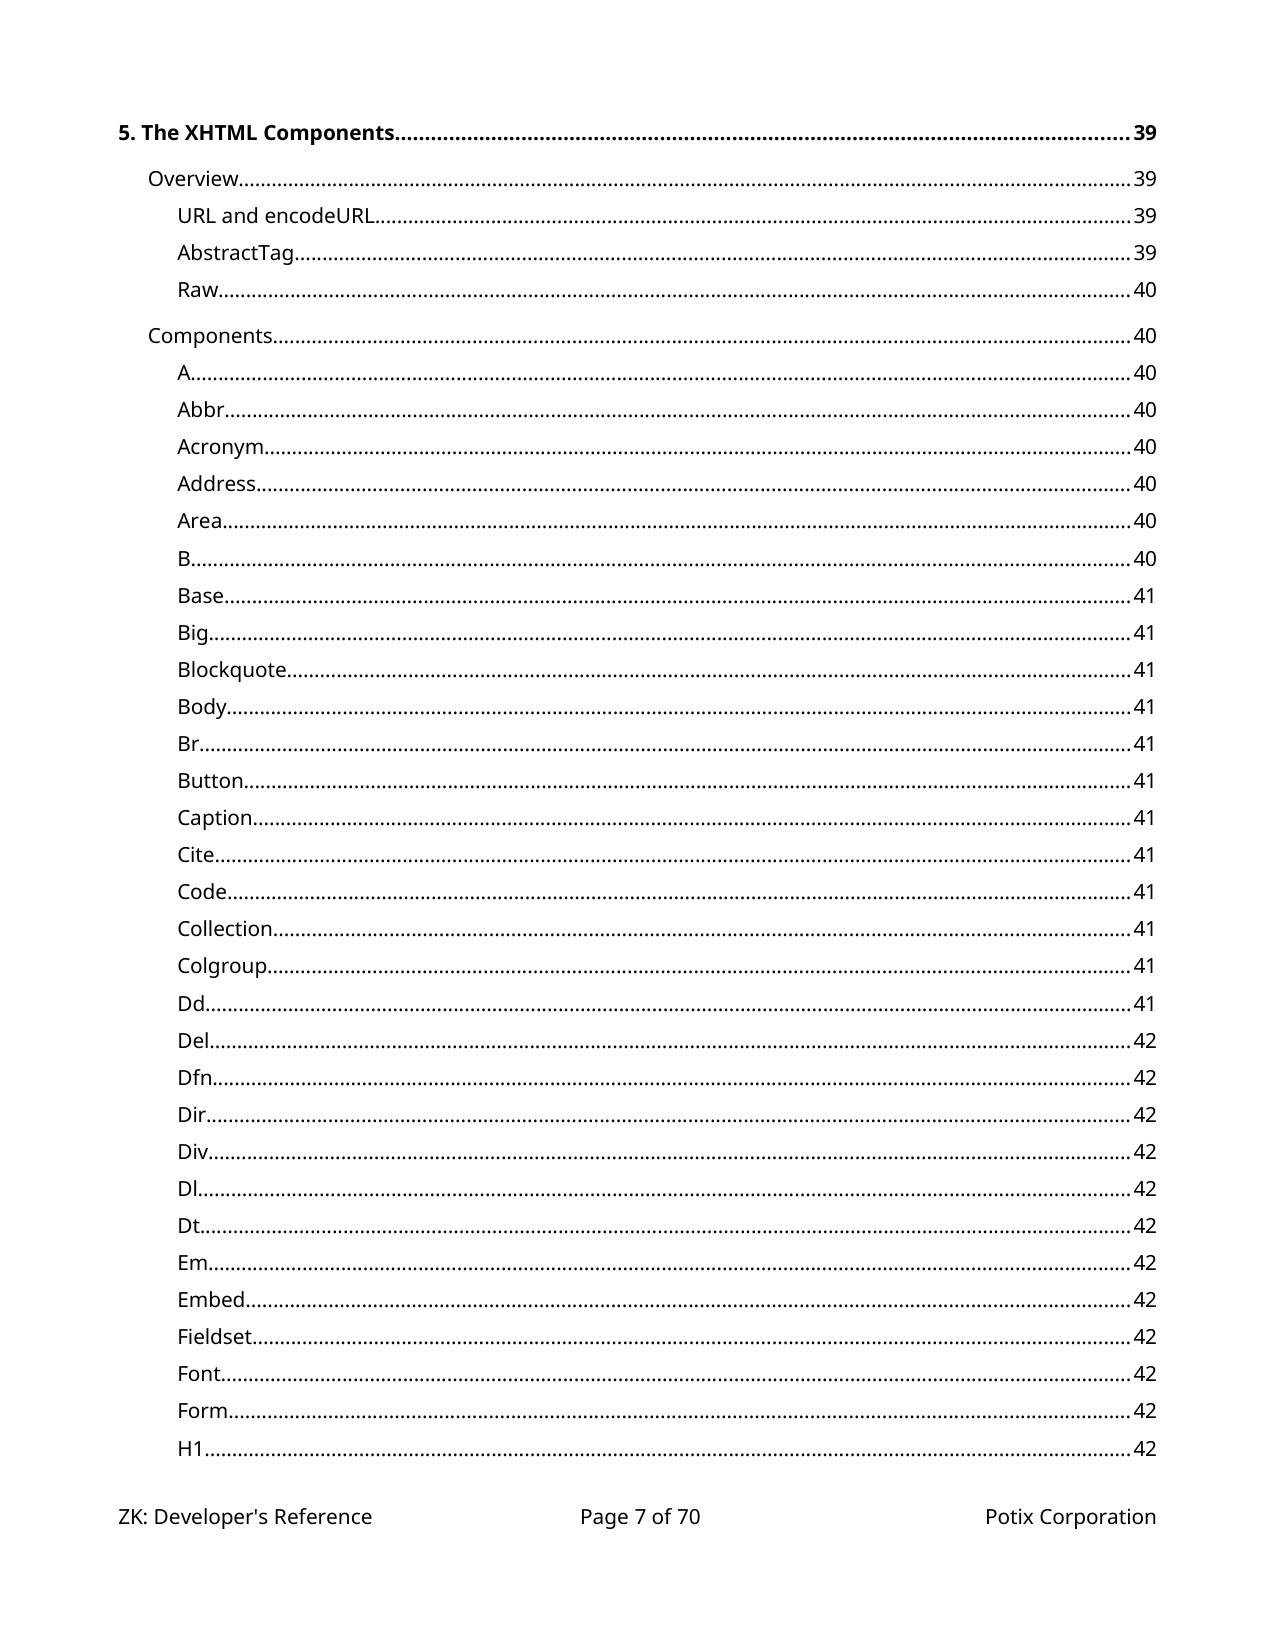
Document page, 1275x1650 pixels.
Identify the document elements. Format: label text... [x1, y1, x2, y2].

text Em 42 [177, 1248, 1157, 1277]
text H1 42 [177, 1434, 1157, 1462]
text Button 41 [177, 766, 1157, 794]
text Dfn 42 [177, 1063, 1157, 1091]
text Base 41 [177, 581, 1157, 609]
text Components 40 [148, 321, 1157, 349]
text Dt 42 [177, 1211, 1157, 1239]
text URL and encodeURL 39 [177, 201, 1157, 229]
text Big 41 [177, 618, 1157, 646]
text Blockquote 41 [177, 655, 1157, 683]
text Caption 41 [177, 803, 1157, 832]
text Cite 41 [177, 840, 1157, 869]
text Font 42 [177, 1359, 1157, 1388]
text Br 41 [177, 729, 1157, 757]
text Area 40 [177, 507, 1157, 535]
text Fieldset 42 [177, 1322, 1157, 1351]
text Abbr 40 [177, 395, 1157, 424]
text Colgroup 41 [177, 952, 1157, 980]
text Collection 41 [177, 914, 1157, 943]
text Address 40 [177, 469, 1157, 498]
text Code 41 [177, 877, 1157, 906]
text 5. The XHTML Components 39 [118, 118, 1157, 146]
text Body 41 [177, 692, 1157, 720]
text AbstractTag 39 [177, 238, 1157, 266]
text Embed 42 [177, 1285, 1157, 1314]
text Form 42 [177, 1397, 1157, 1425]
text Div 42 [177, 1137, 1157, 1165]
text Raw 40 [177, 275, 1157, 303]
text Dl 42 [177, 1174, 1157, 1202]
text A 40 [177, 358, 1157, 387]
text Del 42 [177, 1026, 1157, 1054]
text Overview 39 [148, 164, 1157, 192]
text B 40 [177, 544, 1157, 572]
text Dd 41 [177, 989, 1157, 1017]
text Acronym 40 [177, 432, 1157, 461]
text Dir 42 [177, 1100, 1157, 1128]
